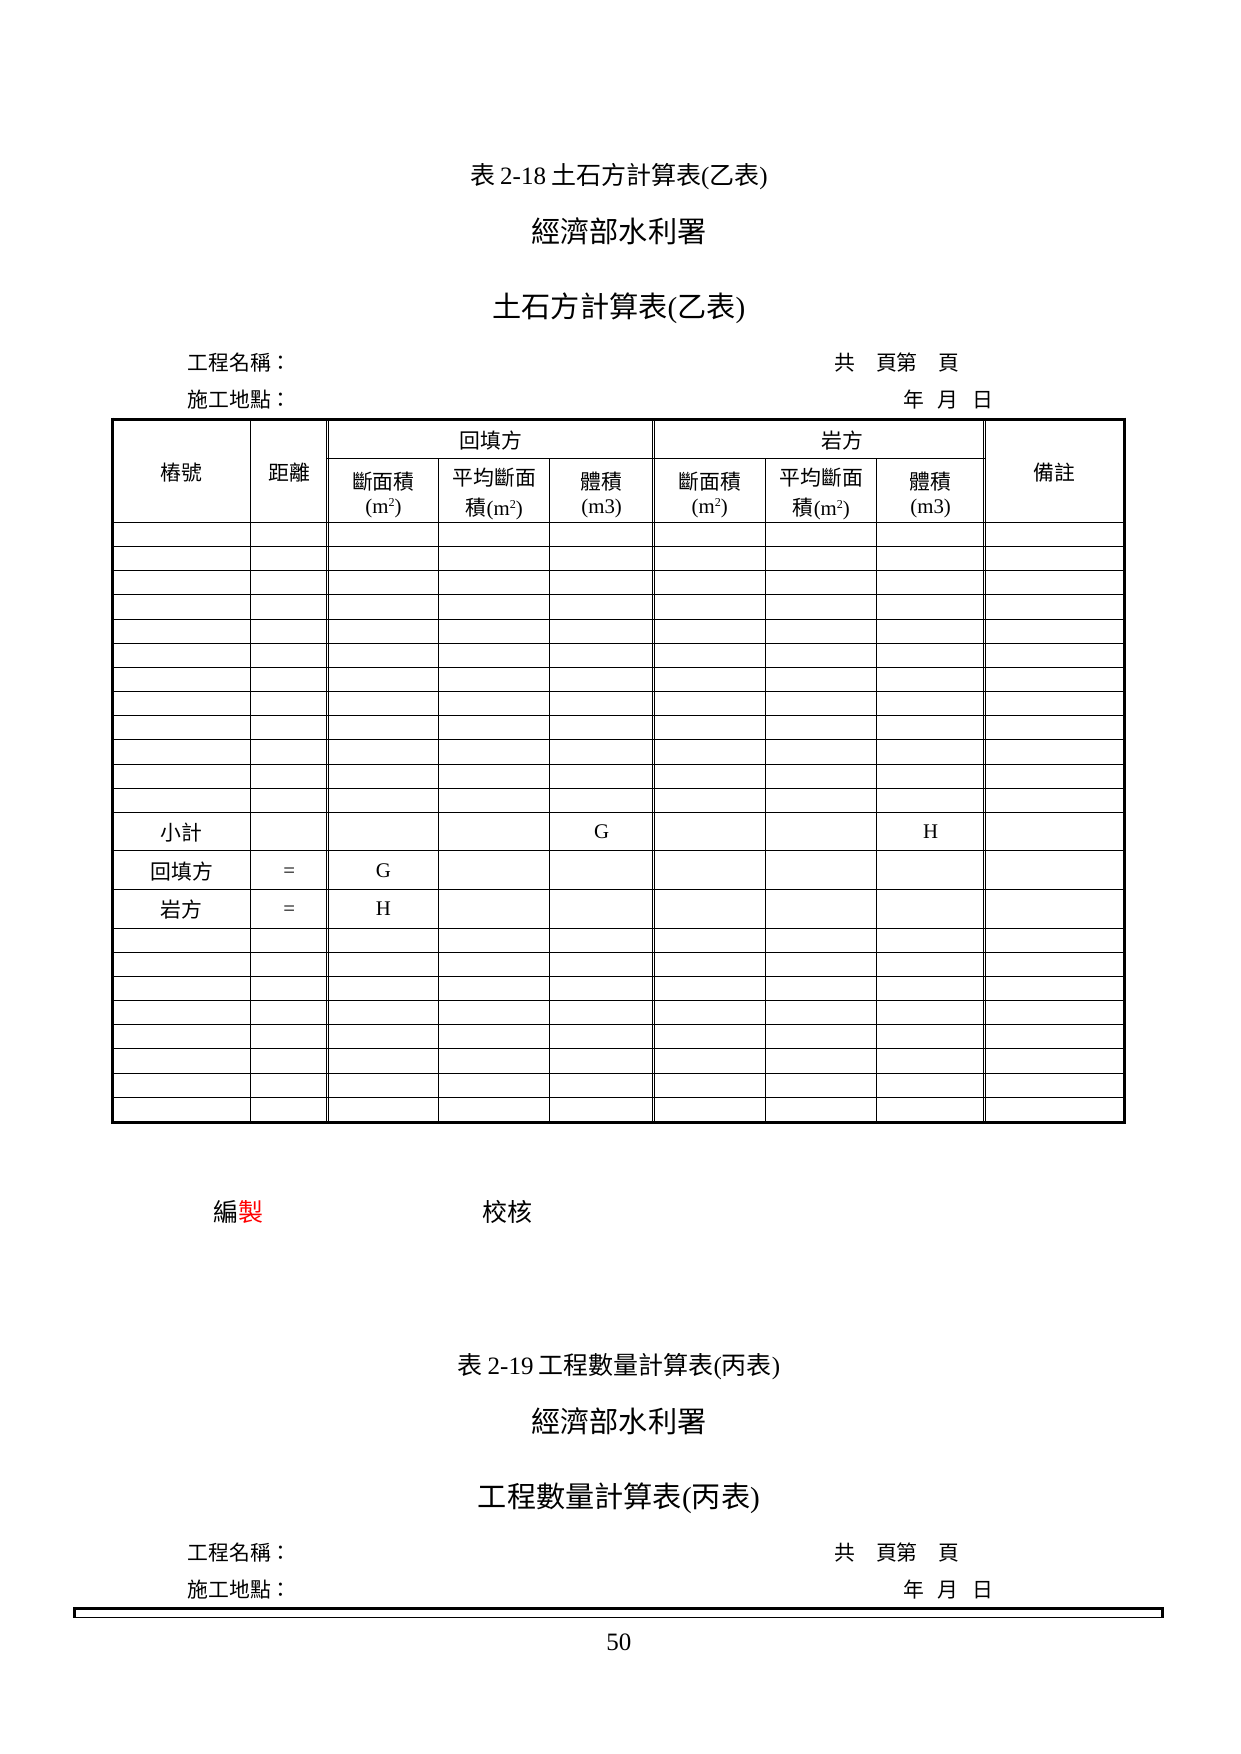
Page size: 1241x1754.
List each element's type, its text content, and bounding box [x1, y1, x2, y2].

table_cell [877, 789, 983, 812]
table_cell [766, 1098, 876, 1121]
table_cell [114, 620, 250, 643]
table_cell [766, 668, 876, 691]
table_cell [329, 1049, 438, 1072]
table_cell [329, 1025, 438, 1048]
table_cell [114, 929, 250, 952]
table_cell [439, 1049, 549, 1072]
table_cell = [251, 851, 326, 889]
table_cell [986, 620, 1123, 643]
table_cell [655, 1049, 765, 1072]
table_cell [655, 740, 765, 763]
table_cell [439, 1025, 549, 1048]
table_cell [655, 716, 765, 739]
table_header [76, 1610, 1161, 1617]
table_cell [439, 644, 549, 667]
table_cell [550, 644, 652, 667]
table_cell [877, 765, 983, 788]
table_cell [550, 740, 652, 763]
table_cell [251, 740, 326, 763]
table_cell [877, 1074, 983, 1097]
table_cell [655, 789, 765, 812]
table_cell [655, 1098, 765, 1121]
table_cell [329, 1098, 438, 1121]
table_cell [329, 1001, 438, 1024]
table_cell [766, 571, 876, 594]
table_cell [986, 1025, 1123, 1048]
table_cell [655, 595, 765, 618]
table_cell [655, 890, 765, 927]
table_cell [114, 547, 250, 570]
table_cell [114, 644, 250, 667]
table_cell [251, 1098, 326, 1121]
table_cell [877, 929, 983, 952]
table_cell [877, 547, 983, 570]
text 表2-18土石方計算表(乙表) [187, 155, 1050, 193]
table_cell [329, 547, 438, 570]
table_cell [550, 890, 652, 927]
text 編製 校核 [213, 1178, 1050, 1232]
text 施工地點： 年 月 日 [187, 1570, 1050, 1607]
table_cell [877, 1025, 983, 1048]
table_cell [550, 1049, 652, 1072]
table_cell [251, 953, 326, 976]
table_cell [766, 1049, 876, 1072]
table_cell [655, 1025, 765, 1048]
table_cell [766, 1074, 876, 1097]
table_cell [877, 1098, 983, 1121]
table_cell [986, 789, 1123, 812]
table_cell [329, 523, 438, 546]
table_header 樁號 [114, 421, 250, 522]
text 經濟部水利署 [187, 193, 1050, 268]
table_cell 平均斷面積(m2) [766, 459, 876, 522]
table_cell [986, 1074, 1123, 1097]
text 工程數量計算表(丙表) [187, 1457, 1050, 1532]
table_cell [251, 789, 326, 812]
table_cell [766, 953, 876, 976]
table_cell [329, 953, 438, 976]
table_cell [550, 765, 652, 788]
table_cell [329, 977, 438, 1000]
table_cell [114, 1001, 250, 1024]
table_cell [877, 571, 983, 594]
table_cell [251, 571, 326, 594]
table_cell G [550, 813, 652, 850]
table_cell [114, 668, 250, 691]
table_header 距離 [251, 421, 326, 522]
table_cell [550, 953, 652, 976]
table_cell [766, 1025, 876, 1048]
table_header 岩方 [655, 421, 983, 458]
text 工程名稱： 共 頁第 頁 [187, 1532, 1050, 1570]
table_cell [986, 716, 1123, 739]
table_cell [986, 595, 1123, 618]
table_cell [655, 571, 765, 594]
table_cell [877, 523, 983, 546]
table_cell [439, 595, 549, 618]
table_cell [251, 765, 326, 788]
table_header 備註 [986, 421, 1123, 522]
text 土石方計算表(乙表) [187, 268, 1050, 343]
table_cell [877, 953, 983, 976]
table_cell [550, 523, 652, 546]
table_cell [986, 692, 1123, 715]
table_cell [550, 1074, 652, 1097]
table_cell [550, 851, 652, 889]
table_cell [550, 1025, 652, 1048]
text 工程名稱： 共 頁第 頁 [187, 343, 1050, 380]
table_cell [877, 620, 983, 643]
table_cell [655, 813, 765, 850]
table_cell [766, 692, 876, 715]
table_cell 斷面積 (m2) [329, 459, 438, 522]
table_cell [655, 929, 765, 952]
table_cell [439, 547, 549, 570]
table_cell [114, 765, 250, 788]
table_header 回填方 [329, 421, 652, 458]
table_cell H [877, 813, 983, 850]
table_cell [439, 692, 549, 715]
text 經濟部水利署 [187, 1382, 1050, 1457]
table_cell [114, 740, 250, 763]
table_cell [655, 523, 765, 546]
table_cell [439, 716, 549, 739]
table_cell [114, 953, 250, 976]
table_cell [877, 977, 983, 1000]
table_cell [986, 668, 1123, 691]
table_cell [986, 953, 1123, 976]
table_cell [251, 929, 326, 952]
table_cell [439, 977, 549, 1000]
table_cell [329, 571, 438, 594]
table_cell [251, 1001, 326, 1024]
table_cell [439, 765, 549, 788]
table_cell [986, 851, 1123, 889]
table_cell [986, 571, 1123, 594]
table_cell [329, 929, 438, 952]
table_cell [251, 668, 326, 691]
table_cell [329, 620, 438, 643]
table_cell [439, 620, 549, 643]
table_cell [550, 1001, 652, 1024]
table_cell [439, 523, 549, 546]
table_cell [251, 547, 326, 570]
table_cell [251, 523, 326, 546]
table_cell [439, 953, 549, 976]
table_cell [986, 523, 1123, 546]
table_cell = [251, 890, 326, 927]
table_cell [251, 716, 326, 739]
table_cell H [329, 890, 438, 927]
table_cell [766, 740, 876, 763]
table_cell [655, 977, 765, 1000]
table_cell [251, 813, 326, 850]
table_cell [655, 692, 765, 715]
table_cell [439, 740, 549, 763]
table_cell [766, 851, 876, 889]
table_cell [114, 523, 250, 546]
table_cell [251, 620, 326, 643]
table_cell [766, 929, 876, 952]
table_cell [877, 692, 983, 715]
table_cell [877, 851, 983, 889]
table_cell 岩方 [114, 890, 250, 927]
table_cell 小計 [114, 813, 250, 850]
table_cell [655, 953, 765, 976]
table_cell [439, 1001, 549, 1024]
table_cell [986, 765, 1123, 788]
table_cell [114, 1049, 250, 1072]
table_cell [329, 644, 438, 667]
table_cell [766, 523, 876, 546]
table_cell [986, 644, 1123, 667]
table_cell [877, 644, 983, 667]
table_cell 體積 (m3) [877, 459, 983, 522]
table_cell 平均斷面積(m2) [439, 459, 549, 522]
table_cell [766, 620, 876, 643]
table_cell [986, 813, 1123, 850]
table_cell [766, 765, 876, 788]
table_cell [439, 1074, 549, 1097]
table_cell [655, 765, 765, 788]
table_cell [114, 692, 250, 715]
table_cell [114, 1074, 250, 1097]
table_cell [550, 692, 652, 715]
table_cell [550, 668, 652, 691]
table_cell [114, 716, 250, 739]
table_cell [251, 644, 326, 667]
table_cell [114, 595, 250, 618]
table_cell 體積 (m3) [550, 459, 652, 522]
table_cell [766, 1001, 876, 1024]
table_cell [329, 765, 438, 788]
table_cell [986, 890, 1123, 927]
table_cell [329, 740, 438, 763]
table_cell [986, 1001, 1123, 1024]
table_cell [329, 789, 438, 812]
table_cell [251, 692, 326, 715]
table_cell [550, 929, 652, 952]
table_cell [655, 851, 765, 889]
table_cell [251, 1049, 326, 1072]
table_cell [550, 716, 652, 739]
table_cell [766, 789, 876, 812]
table_cell [251, 1025, 326, 1048]
table_cell [329, 668, 438, 691]
table_cell [766, 977, 876, 1000]
table_cell [439, 813, 549, 850]
table_cell [114, 1025, 250, 1048]
table_cell [114, 571, 250, 594]
table_cell [114, 789, 250, 812]
table_cell [986, 929, 1123, 952]
table_cell [766, 595, 876, 618]
table_cell [439, 929, 549, 952]
table_cell [251, 1074, 326, 1097]
table_cell [329, 1074, 438, 1097]
table_cell [655, 620, 765, 643]
table_cell [329, 692, 438, 715]
table_cell [114, 977, 250, 1000]
table_cell [439, 789, 549, 812]
table_cell [439, 1098, 549, 1121]
table_cell [251, 595, 326, 618]
table_cell [550, 595, 652, 618]
table_cell [550, 571, 652, 594]
text 表2-19工程數量計算表(丙表) [187, 1345, 1050, 1382]
table_cell [655, 644, 765, 667]
table_cell [877, 1049, 983, 1072]
table_cell [986, 1049, 1123, 1072]
table_cell [986, 547, 1123, 570]
table_cell [655, 547, 765, 570]
table_cell [877, 740, 983, 763]
table_cell [877, 668, 983, 691]
table_cell [766, 547, 876, 570]
table_cell [655, 1074, 765, 1097]
table_cell [329, 813, 438, 850]
table_cell [550, 977, 652, 1000]
table_cell [877, 890, 983, 927]
table_cell [766, 890, 876, 927]
table_cell [439, 851, 549, 889]
table_cell [550, 547, 652, 570]
table_cell [550, 620, 652, 643]
table_cell G [329, 851, 438, 889]
table_cell [439, 668, 549, 691]
table_cell [251, 977, 326, 1000]
table_cell 斷面積 (m2) [655, 459, 765, 522]
table_cell 回填方 [114, 851, 250, 889]
table_cell [766, 644, 876, 667]
table_cell [329, 716, 438, 739]
table_cell [986, 1098, 1123, 1121]
table_cell [550, 789, 652, 812]
table_cell [877, 595, 983, 618]
table_cell [986, 740, 1123, 763]
table_cell [439, 571, 549, 594]
text 施工地點： 年 月 日 [187, 380, 1050, 418]
table_cell [329, 595, 438, 618]
table_cell [766, 813, 876, 850]
table_cell [550, 1098, 652, 1121]
table_cell [114, 1098, 250, 1121]
table_cell [877, 1001, 983, 1024]
table_cell [986, 977, 1123, 1000]
table_cell [766, 716, 876, 739]
table_cell [439, 890, 549, 927]
table_cell [877, 716, 983, 739]
table_cell [655, 1001, 765, 1024]
table_cell [655, 668, 765, 691]
